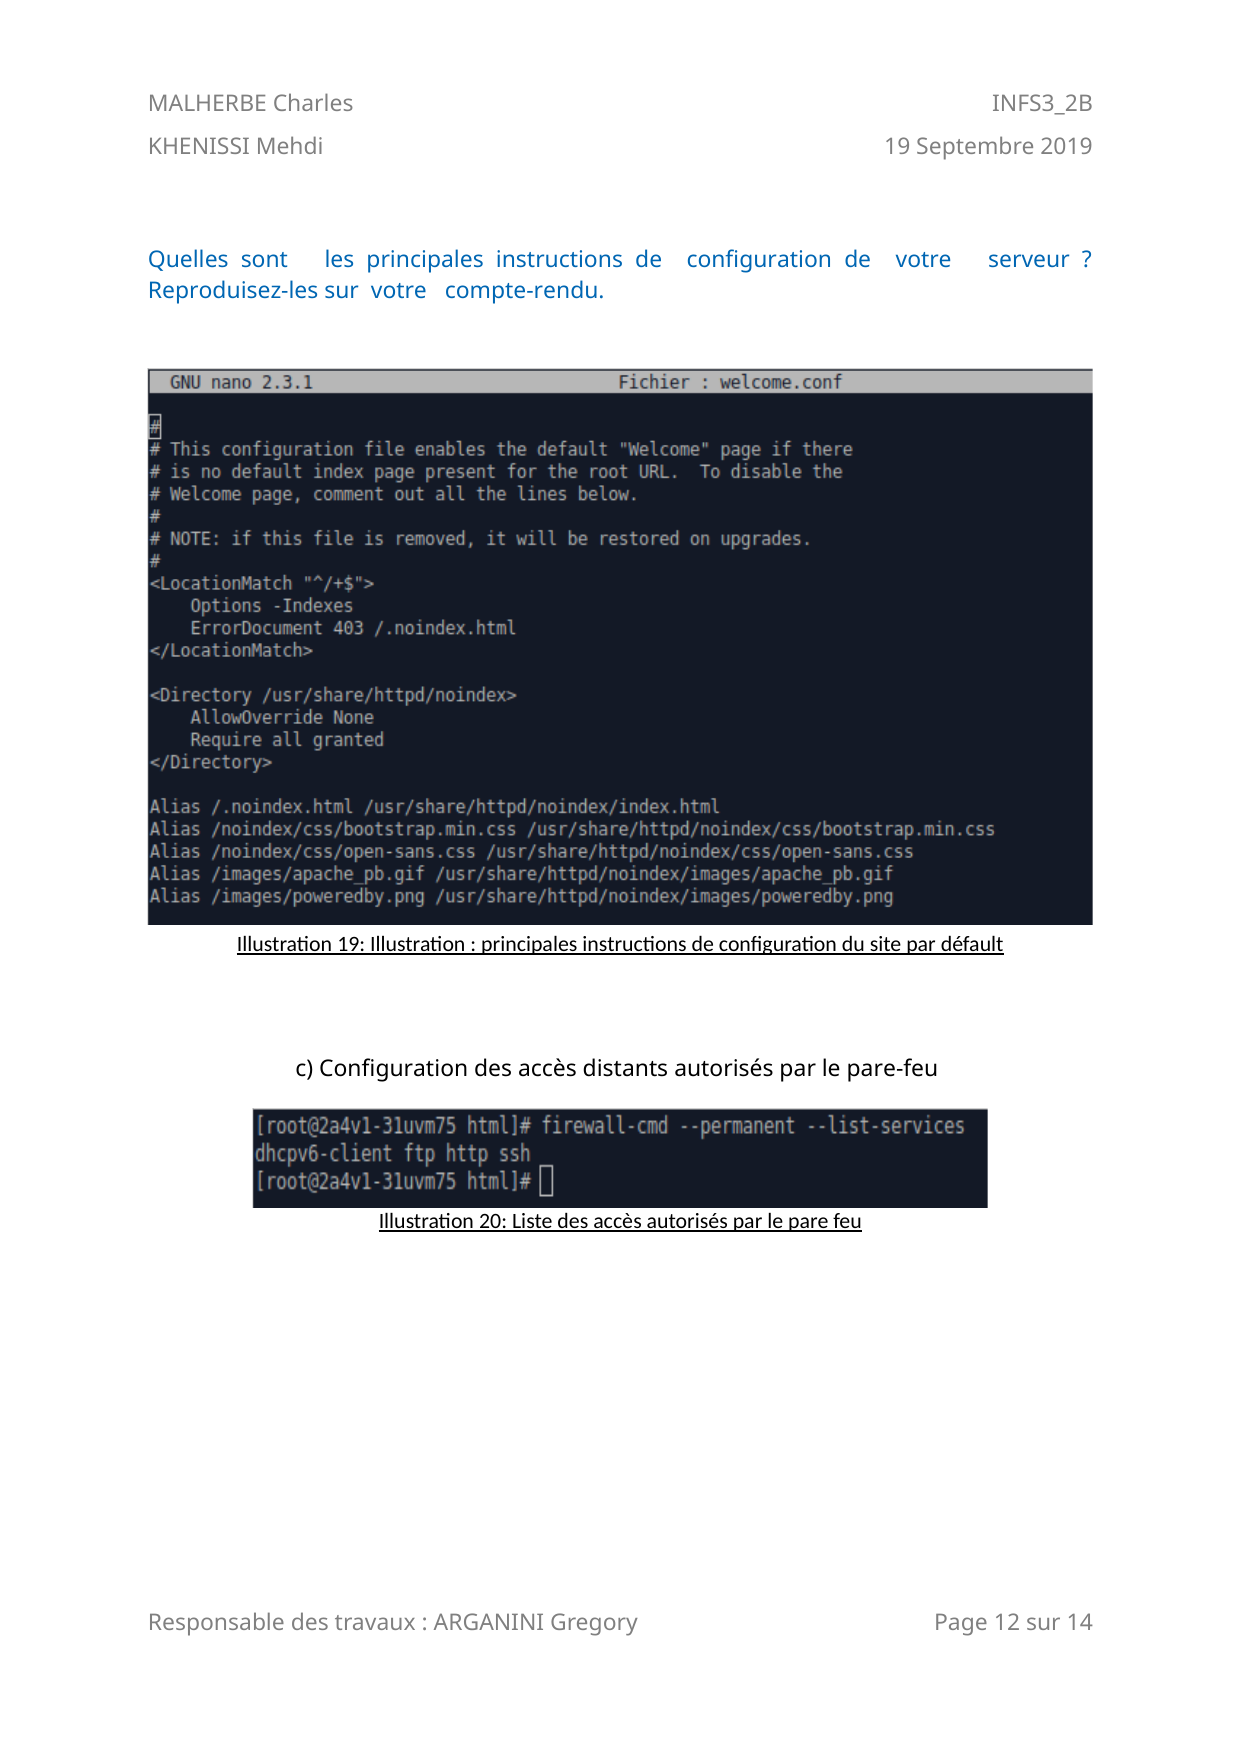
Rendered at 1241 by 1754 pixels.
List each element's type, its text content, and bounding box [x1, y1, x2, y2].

text c) Configuration des accès distants autorisés par le pare-feu [295, 1052, 1093, 1083]
text Illustration 19: Illustration : principales instructions de configuration du site par défault [113, 368, 1127, 957]
text Illustration 20: Liste des accès autorisés par le pare feu [252, 1208, 988, 1234]
picture [147, 368, 1093, 925]
text Quelles sont les principales instructions de configuration de votre serveur ?Reproduisez-les sur votre compte-rendu. [148, 242, 1093, 305]
picture [252, 1108, 988, 1208]
